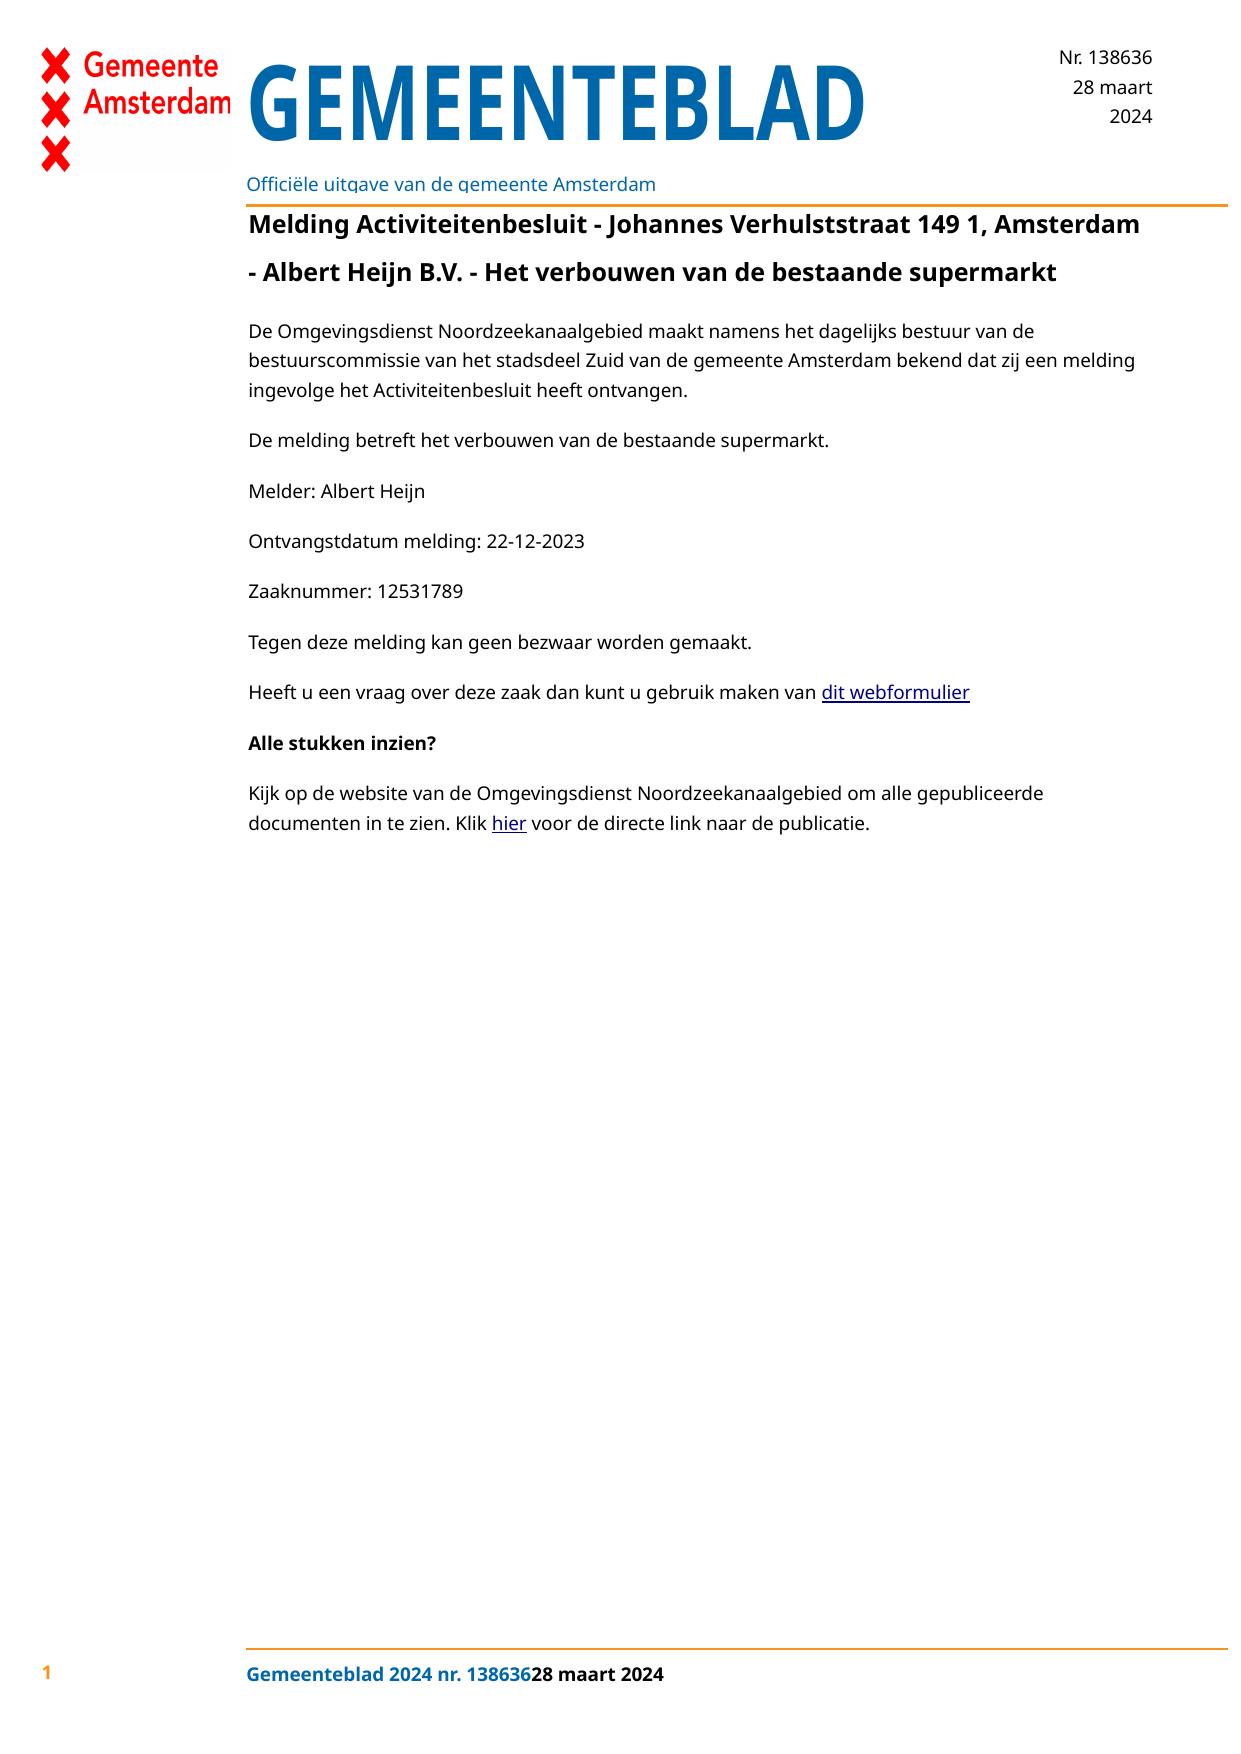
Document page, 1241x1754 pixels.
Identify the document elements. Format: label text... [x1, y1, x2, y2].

text De Omgevingsdienst Noordzeekanaalgebied maakt namens het dagelijks bestuur van de bestuurscommissie van het stadsdeel Zuid van de gemeente Amsterdam bekend dat zij een melding ingevolge het Activiteitenbesluit heeft ontvangen. [248, 318, 1152, 403]
text Heeft u een vraag over deze zaak dan kunt u gebruik maken van dit webformulier [248, 679, 1152, 705]
picture [41, 47, 231, 172]
text Kijk op de website van de Omgevingsdienst Noordzeekanaalgebied om alle gepubliceerde documenten in te zien. Klik hier voor de directe link naar de publicatie. [248, 780, 1152, 836]
text Melder: Albert Heijn [248, 478, 1152, 504]
text Zaaknummer: 12531789 [248, 579, 1152, 604]
text Ontvangstdatum melding: 22-12-2023 [248, 528, 1152, 554]
text Melding Activiteitenbesluit - Johannes Verhulststraat 149 1, Amsterdam - Albert Heijn B.V. - Het verbouwen van de bestaande supermarkt [248, 207, 1152, 288]
text De melding betreft het verbouwen van de bestaande supermarkt. [248, 427, 1152, 453]
text Alle stukken inzien? [248, 730, 1152, 756]
text Tegen deze melding kan geen bezwaar worden gemaakt. [248, 629, 1152, 655]
